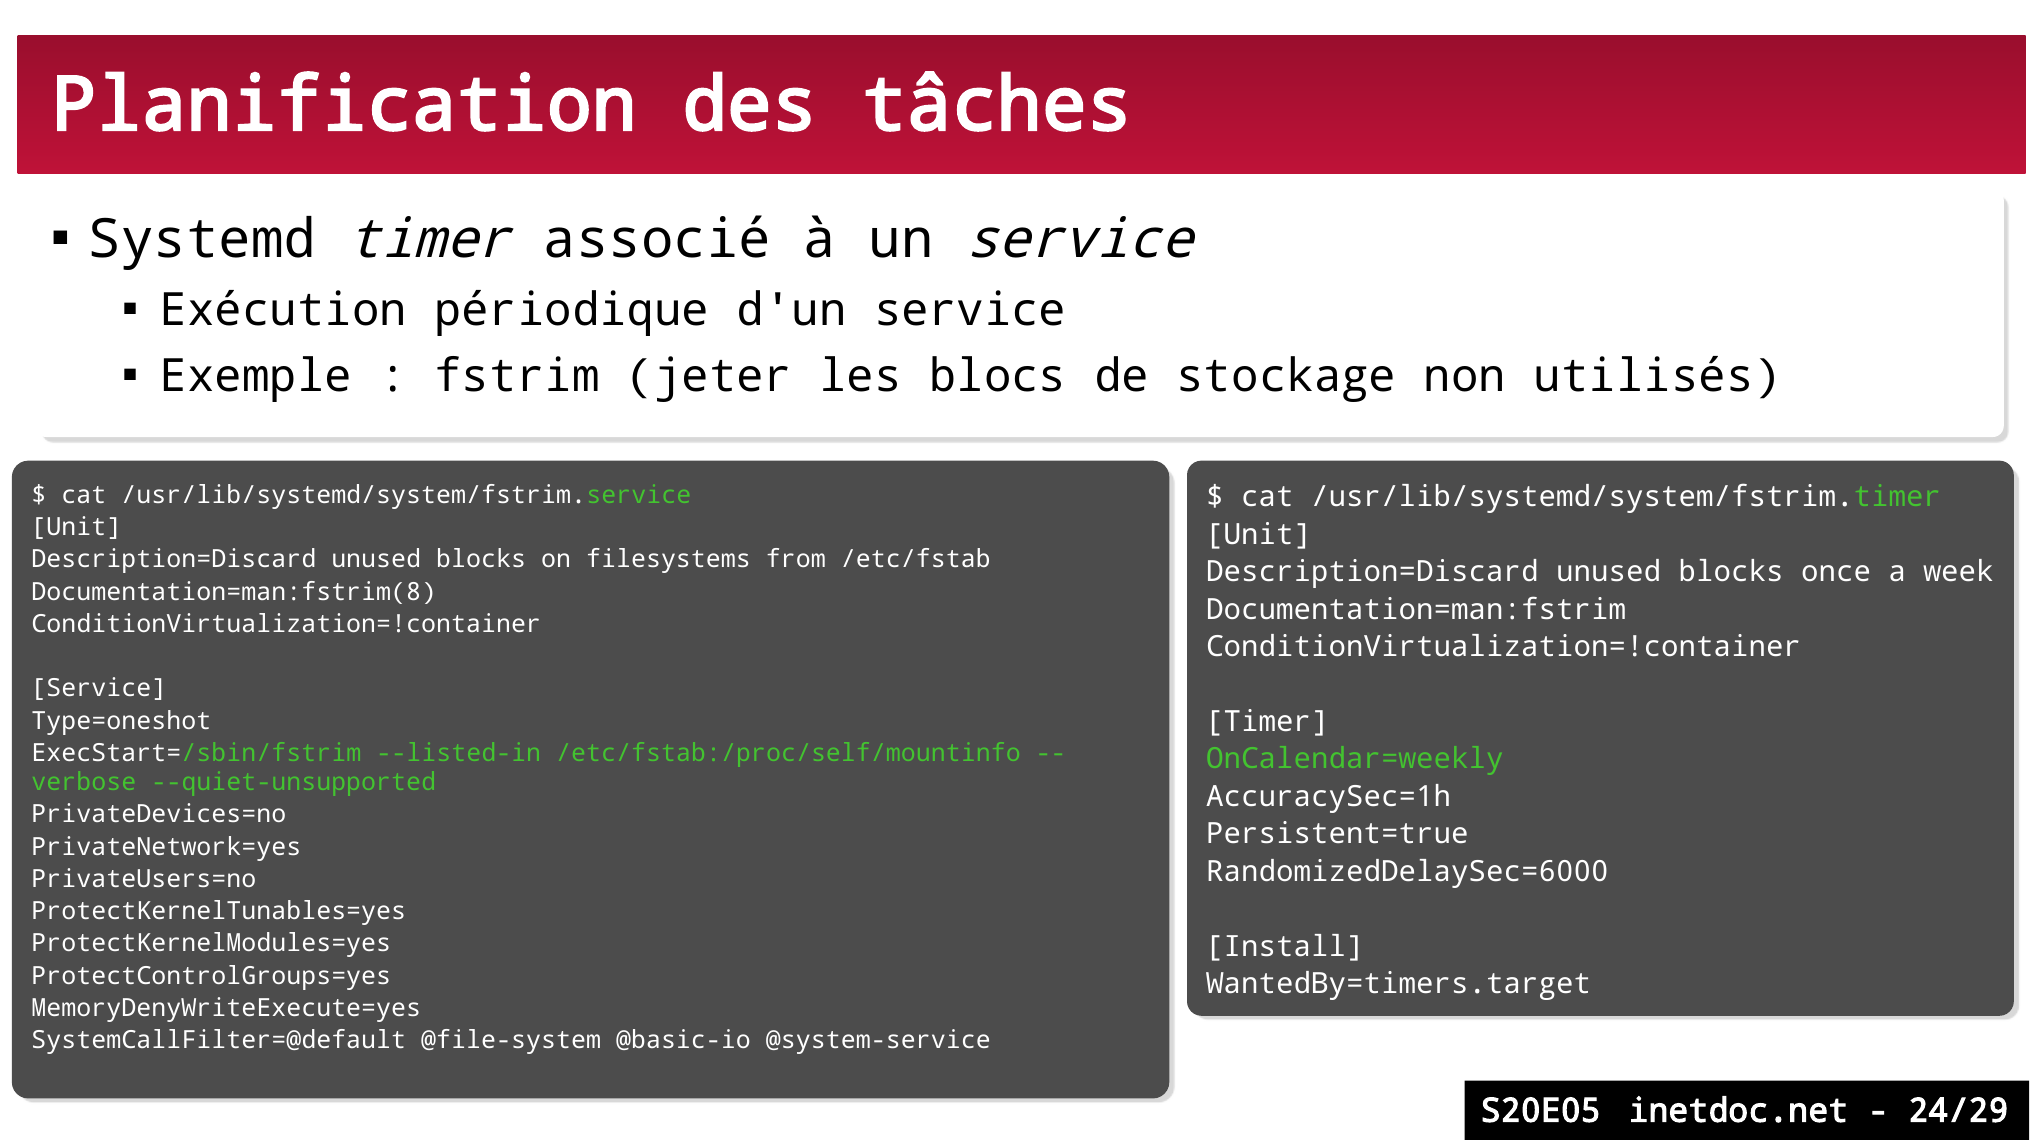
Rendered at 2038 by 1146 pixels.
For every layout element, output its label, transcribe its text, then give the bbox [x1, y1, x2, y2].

text_box $ cat /usr/lib/systemd/system/fstrim.service [Unit] Description=Discard unused blocks on filesystems from /etc/fstab Documentation=man:fstrim(8) ConditionVirtualization=!container [Service] Type=oneshot ExecStart=/sbin/fstrim --listed-in /etc/fstab:/proc/self/mountinfo --verbose --quiet-unsupported PrivateDevices=no PrivateNetwork=yes PrivateUsers=no ProtectKernelTunables=yes ProtectKernelModules=yes ProtectControlGroups=yes MemoryDenyWriteExecute=yes SystemCallFilter=@default @file-system @basic-io @system-service [11, 460, 1170, 1099]
text_box Systemd timer associé à un service Exécution périodique d'un service Exemple : fstrim (jeter les blocs de stockage non utilisés) [35, 188, 2004, 438]
text_box S20E05 inetdoc.net - <numéro>/29 [1464, 1080, 2030, 1140]
text_box $ cat /usr/lib/systemd/system/fstrim.timer [Unit] Description=Discard unused blocks once a week Documentation=man:fstrim ConditionVirtualization=!container [Timer] OnCalendar=weekly AccuracySec=1h Persistent=true RandomizedDelaySec=6000 [Install] WantedBy=timers.target [1187, 460, 2014, 1016]
text_box Planification des tâches [17, 35, 2026, 174]
